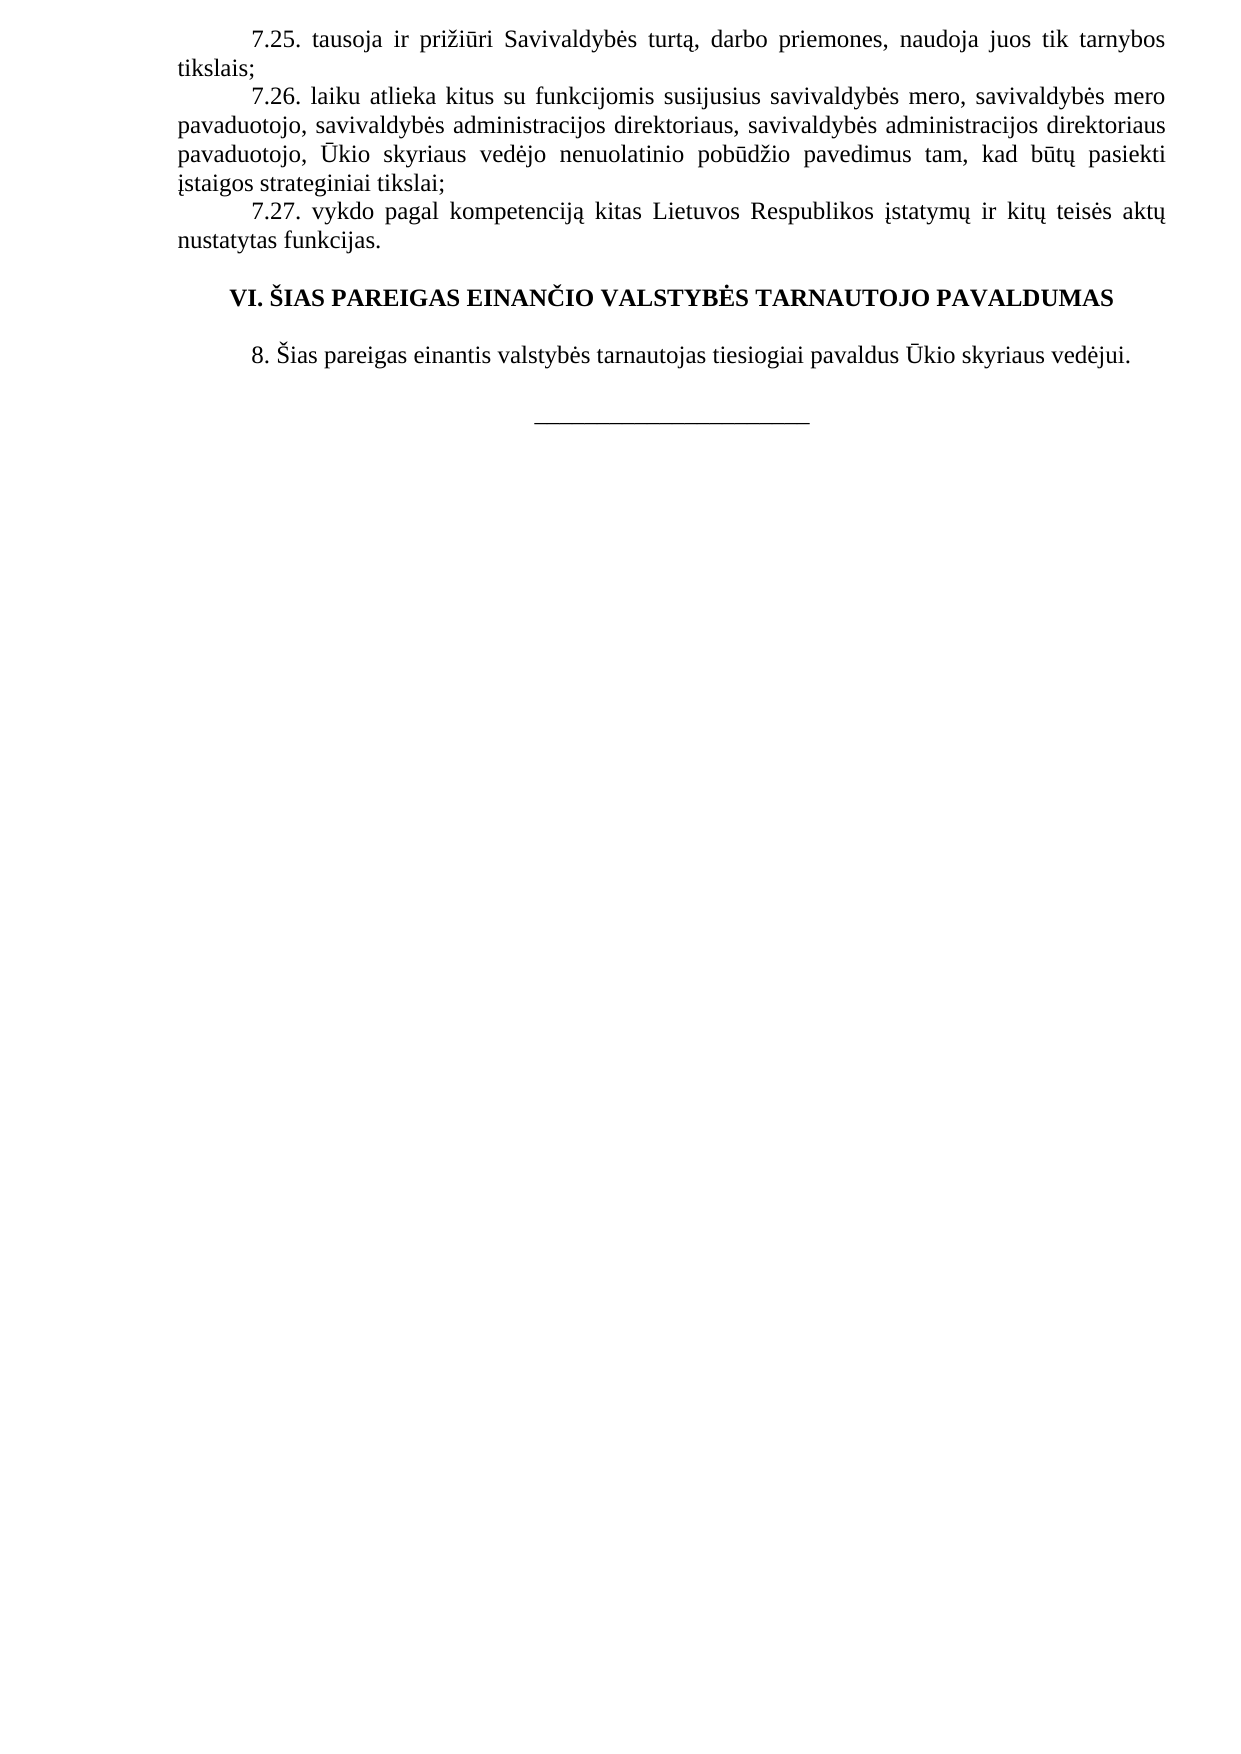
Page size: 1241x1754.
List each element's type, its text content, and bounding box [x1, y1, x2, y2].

text VI. ŠIAS PAREIGAS EINANČIO VALSTYBĖS TARNAUTOJO PAVALDUMAS [177, 283, 1167, 311]
text 7.26. laiku atlieka kitus su funkcijomis susijusius savivaldybės mero, savivaldybės mero pavaduotojo, savivaldybės administracijos direktoriaus, savivaldybės administracijos direktoriaus pavaduotojo, Ūkio skyriaus vedėjo nenuolatinio pobūdžio pavedimus tam, kad būtų pasiekti įstaigos strateginiai tikslai; [177, 81, 1167, 196]
text ______________________ [177, 398, 1167, 426]
text 7.27. vykdo pagal kompetenciją kitas Lietuvos Respublikos įstatymų ir kitų teisės aktų nustatytas funkcijas. [177, 196, 1167, 254]
text 7.25. tausoja ir prižiūri Savivaldybės turtą, darbo priemones, naudoja juos tik tarnybos tikslais; [177, 24, 1167, 81]
text 8. Šias pareigas einantis valstybės tarnautojas tiesiogiai pavaldus Ūkio skyriaus vedėjui. [177, 340, 1167, 369]
